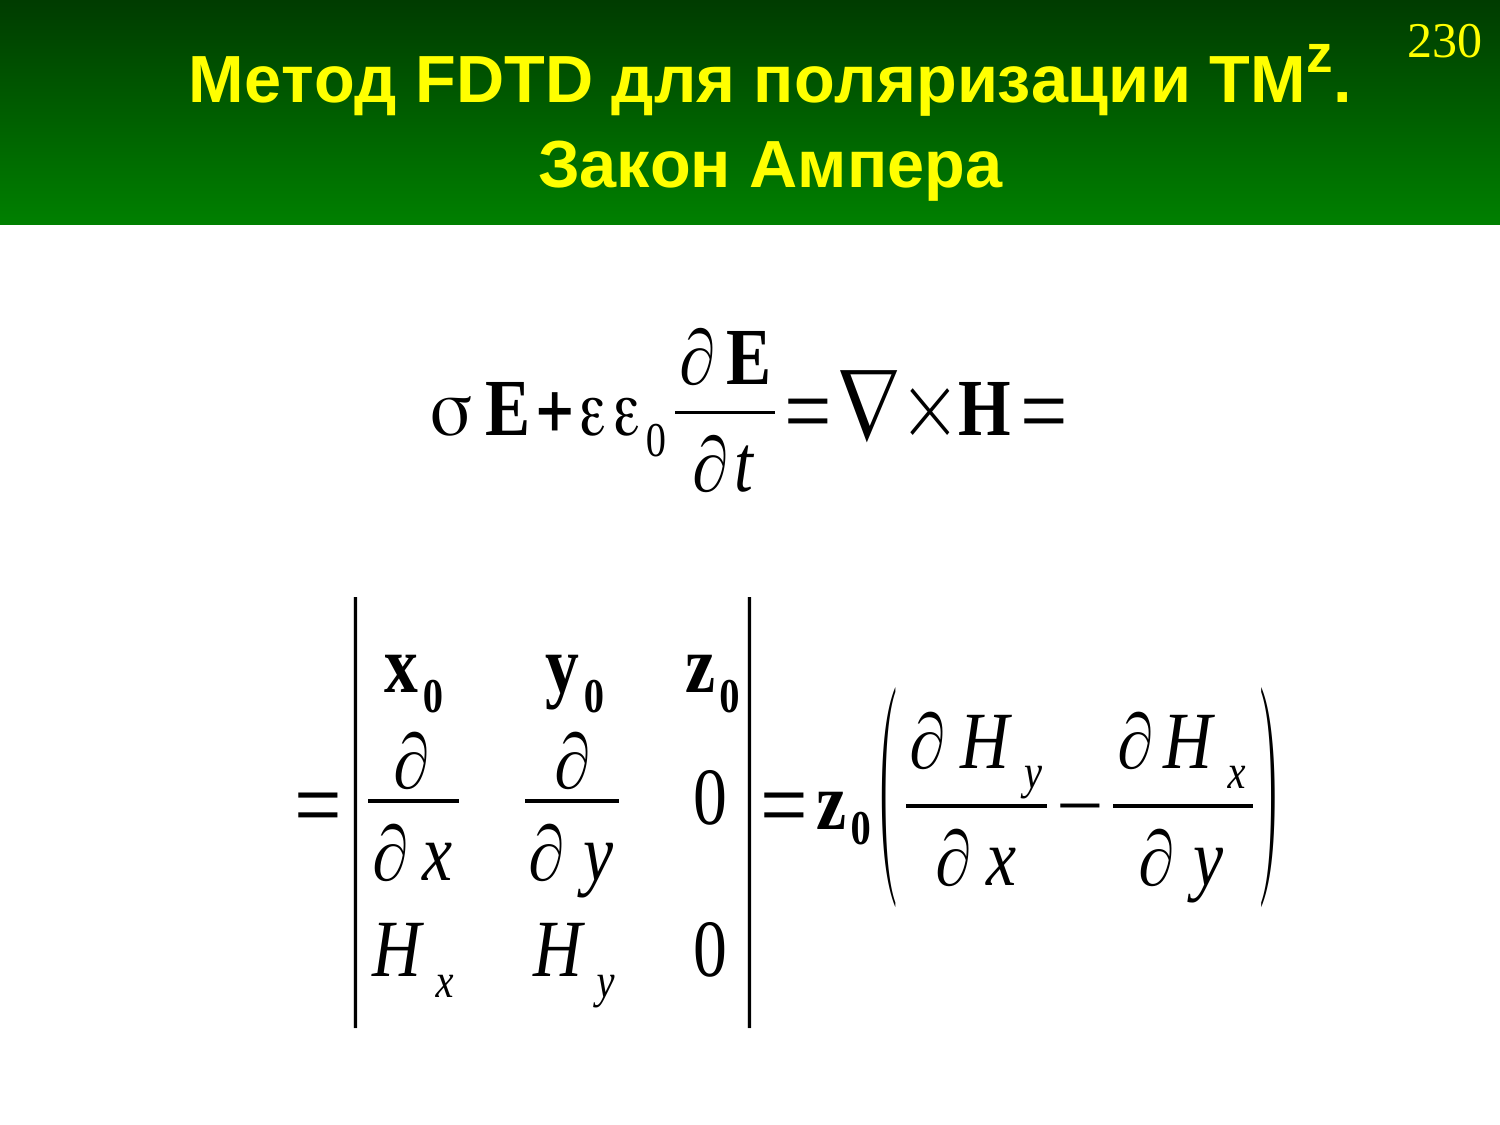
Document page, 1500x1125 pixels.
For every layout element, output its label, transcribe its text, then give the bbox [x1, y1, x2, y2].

chart [274, 590, 1299, 1029]
chart [413, 314, 1089, 508]
title Метод FDTD для поляризации TMz. Закон Ампера [100, 2, 1441, 209]
